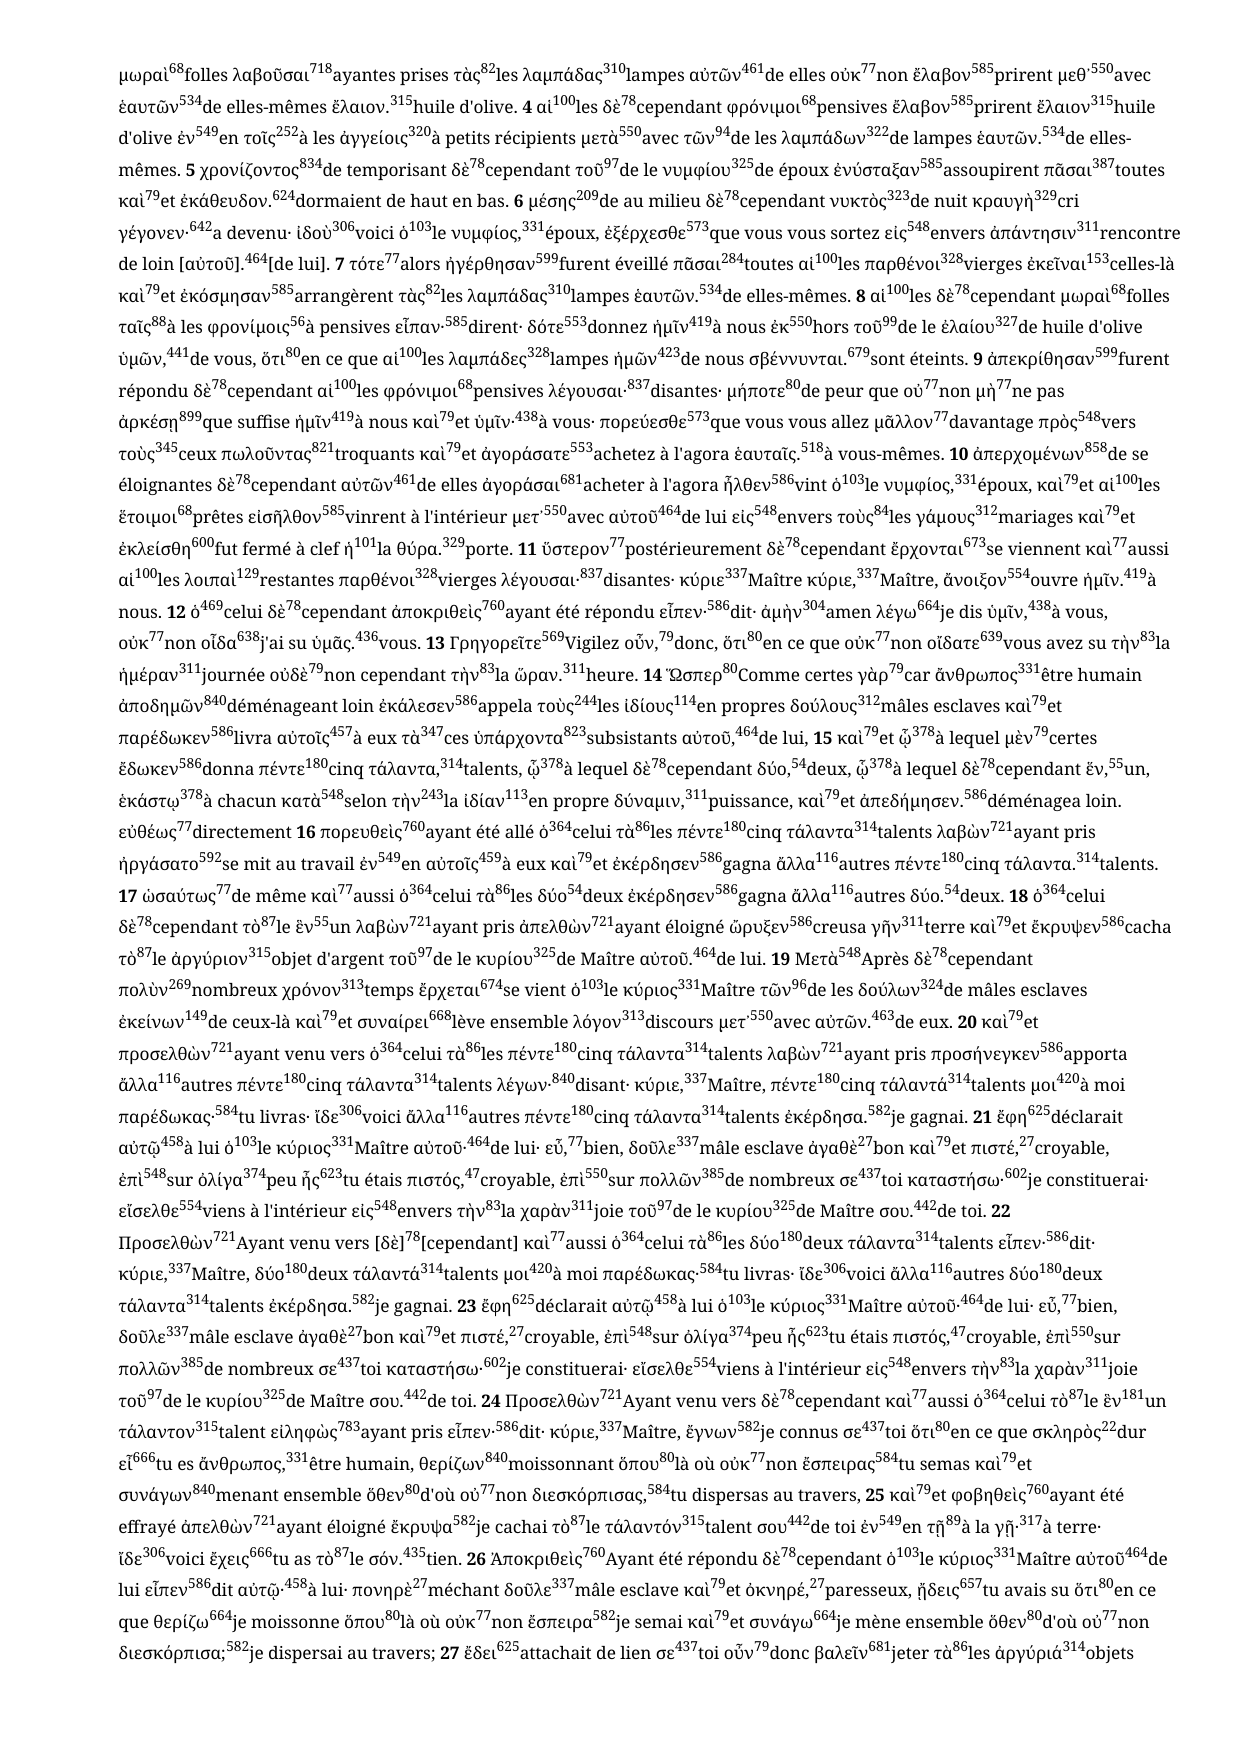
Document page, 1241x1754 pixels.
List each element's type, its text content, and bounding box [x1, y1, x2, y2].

text 1 Τότε77Alors ὁμοιωθήσεται619sera rendu semblable ἡ101la βασιλεία329royauté τῶν96de les οὐρανῶν324de cieux δέκα182à dix παρθένοις,316à vierges, αἵτινες495lesquelles des quelconques λαβοῦσαι718ayantes prises τὰς82les λαμπάδας310lampes αυτών461de elles ἐξῆλθον585sortirent εἰς548envers ὑπάντησιν311rencontre τοῦ97de le νυμφίου.325de époux. 2 πέντε68cinq δὲ78cependant ἐξ550hors αὐτῶν461de elles ἦσαν624étaient μωραὶ44folles καὶ79et πέντε68cinq φρόνιμοι.44pensives. 3 αἱ100les γὰρ79car μωραὶ68folles λαβοῦσαι718ayantes prises τὰς82les λαμπάδας310lampes αὐτῶν461de elles οὐκ77non ἔλαβον585prirent μεθ᾽550avec ἑαυτῶν534de elles-mêmes ἔλαιον.315huile d'olive. 4 αἱ100les δὲ78cependant φρόνιμοι68pensives ἔλαβον585prirent ἔλαιον315huile d'olive ἐν549en τοῖς252à les ἀγγείοις320à petits récipients μετὰ550avec τῶν94de les λαμπάδων322de lampes ἑαυτῶν.534de elles-mêmes. 5 χρονίζοντος834de temporisant δὲ78cependant τοῦ97de le νυμφίου325de époux ἐνύσταξαν585assoupirent πᾶσαι387toutes καὶ79et ἐκάθευδον.624dormaient de haut en bas. 6 μέσης209de au milieu δὲ78cependant νυκτὸς323de nuit κραυγὴ329cri γέγονεν·642a devenu· ἰδοὺ306voici ὁ103le νυμφίος,331époux, ἐξέρχεσθε573que vous vous sortez εἰς548envers ἀπάντησιν311rencontre de loin [αὐτοῦ].464[de lui]. 7 τότε77alors ἠγέρθησαν599furent éveillé πᾶσαι284toutes αἱ100les παρθένοι328vierges ἐκεῖναι153celles-là καὶ79et ἐκόσμησαν585arrangèrent τὰς82les λαμπάδας310lampes ἑαυτῶν.534de elles-mêmes. 8 αἱ100les δὲ78cependant μωραὶ68folles ταῖς88à les φρονίμοις56à pensives εἶπαν·585dirent· δότε553donnez ἡμῖν419à nous ἐκ550hors τοῦ99de le ἐλαίου327de huile d'olive ὑμῶν,441de vous, ὅτι80en ce que αἱ100les λαμπάδες328lampes ἡμῶν423de nous σβέννυνται.679sont éteints. 9 ἀπεκρίθησαν599furent répondu δὲ78cependant αἱ100les φρόνιμοι68pensives λέγουσαι·837disantes· μήποτε80de peur que οὐ77non μὴ77ne pas ἀρκέσῃ899que suffise ἡμῖν419à nous καὶ79et ὑμῖν·438à vous· πορεύεσθε573que vous vous allez μᾶλλον77davantage πρὸς548vers τοὺς345ceux πωλοῦντας821troquants καὶ79et ἀγοράσατε553achetez à l'agora ἑαυταῖς.518à vous-mêmes. 10 ἀπερχομένων858de se éloignantes δὲ78cependant αὐτῶν461de elles ἀγοράσαι681acheter à l'agora ἦλθεν586vint ὁ103le νυμφίος,331époux, καὶ79et αἱ100les ἕτοιμοι68prêtes εἰσῆλθον585vinrent à l'intérieur μετ᾽550avec αὐτοῦ464de lui εἰς548envers τοὺς84les γάμους312mariages καὶ79et ἐκλείσθη600fut fermé à clef ἡ101la θύρα.329porte. 11 ὕστερον77postérieurement δὲ78cependant ἔρχονται673se viennent καὶ77aussi αἱ100les λοιπαὶ129restantes παρθένοι328vierges λέγουσαι·837disantes· κύριε337Maître κύριε,337Maître, ἄνοιξον554ouvre ἡμῖν.419à nous. 12 ὁ469celui δὲ78cependant ἀποκριθεὶς760ayant été répondu εἶπεν·586dit· ἀμὴν304amen λέγω664je dis ὑμῖν,438à vous, οὐκ77non οἶδα638j'ai su ὑμᾶς.436vous. 13 Γρηγορεῖτε569Vigilez οὖν,79donc, ὅτι80en ce que οὐκ77non οἴδατε639vous avez su τὴν83la ἡμέραν311journée οὐδὲ79non cependant τὴν83la ὥραν.311heure. 14 Ὥσπερ80Comme certes γὰρ79car ἄνθρωπος331être humain ἀποδημῶν840déménageant loin ἐκάλεσεν586appela τοὺς244les ἰδίους114en propres δούλους312mâles esclaves καὶ79et παρέδωκεν586livra αὐτοῖς457à eux τὰ347ces ὑπάρχοντα823subsistants αὐτοῦ,464de lui, 15 καὶ79et ᾧ378à lequel μὲν79certes ἔδωκεν586donna πέντε180cinq τάλαντα,314talents, ᾧ378à lequel δὲ78cependant δύο,54deux, ᾧ378à lequel δὲ78cependant ἕν,55un, ἑκάστῳ378à chacun κατὰ548selon τὴν243la ἰδίαν113en propre δύναμιν,311puissance, καὶ79et ἀπεδήμησεν.586déménagea loin. εὐθέως77directement 16 πορευθεὶς760ayant été allé ὁ364celui τὰ86les πέντε180cinq τάλαντα314talents λαβὼν721ayant pris ἠργάσατο592se mit au travail ἐν549en αὐτοῖς459à eux καὶ79et ἐκέρδησεν586gagna ἄλλα116autres πέντε180cinq τάλαντα.314talents. 17 ὡσαύτως77de même καὶ77aussi ὁ364celui τὰ86les δύο54deux ἐκέρδησεν586gagna ἄλλα116autres δύο.54deux. 18 ὁ364celui δὲ78cependant τὸ87le ἓν55un λαβὼν721ayant pris ἀπελθὼν721ayant éloigné ὤρυξεν586creusa γῆν311terre καὶ79et ἔκρυψεν586cacha τὸ87le ἀργύριον315objet d'argent τοῦ97de le κυρίου325de Maître αὐτοῦ.464de lui. 19 Μετὰ548Après δὲ78cependant πολὺν269nombreux χρόνον313temps ἔρχεται674se vient ὁ103le κύριος331Maître τῶν96de les δούλων324de mâles esclaves ἐκείνων149de ceux-là καὶ79et συναίρει668lève ensemble λόγον313discours μετ᾽550avec αὐτῶν.463de eux. 20 καὶ79et προσελθὼν721ayant venu vers ὁ364celui τὰ86les πέντε180cinq τάλαντα314talents λαβὼν721ayant pris προσήνεγκεν586apporta ἄλλα116autres πέντε180cinq τάλαντα314talents λέγων·840disant· κύριε,337Maître, πέντε180cinq τάλαντά314talents μοι420à moi παρέδωκας·584tu livras· ἴδε306voici ἄλλα116autres πέντε180cinq τάλαντα314talents ἐκέρδησα.582je gagnai. 21 ἔφη625déclarait αὐτῷ458à lui ὁ103le κύριος331Maître αὐτοῦ·464de lui· εὖ,77bien, δοῦλε337mâle esclave ἀγαθὲ27bon καὶ79et πιστέ,27croyable, ἐπὶ548sur ὀλίγα374peu ἦς623tu étais πιστός,47croyable, ἐπὶ550sur πολλῶν385de nombreux σε437toi καταστήσω·602je constituerai· εἴσελθε554viens à l'intérieur εἰς548envers τὴν83la χαρὰν311joie τοῦ97de le κυρίου325de Maître σου.442de toi. 22 Προσελθὼν721Ayant venu vers [δὲ]78[cependant] καὶ77aussi ὁ364celui τὰ86les δύο180deux τάλαντα314talents εἶπεν·586dit· κύριε,337Maître, δύο180deux τάλαντά314talents μοι420à moi παρέδωκας·584tu livras· ἴδε306voici ἄλλα116autres δύο180deux τάλαντα314talents ἐκέρδησα.582je gagnai. 23 ἔφη625déclarait αὐτῷ458à lui ὁ103le κύριος331Maître αὐτοῦ·464de lui· εὖ,77bien, δοῦλε337mâle esclave ἀγαθὲ27bon καὶ79et πιστέ,27croyable, ἐπὶ548sur ὀλίγα374peu ἦς623tu étais πιστός,47croyable, ἐπὶ550sur πολλῶν385de nombreux σε437toi καταστήσω·602je constituerai· εἴσελθε554viens à l'intérieur εἰς548envers τὴν83la χαρὰν311joie τοῦ97de le κυρίου325de Maître σου.442de toi. 24 Προσελθὼν721Ayant venu vers δὲ78cependant καὶ77aussi ὁ364celui τὸ87le ἓν181un τάλαντον315talent εἰληφὼς783ayant pris εἶπεν·586dit· κύριε,337Maître, ἔγνων582je connus σε437toi ὅτι80en ce que σκληρὸς22dur εἶ666tu es ἄνθρωπος,331être humain, θερίζων840moissonnant ὅπου80là où οὐκ77non ἔσπειρας584tu semas καὶ79et συνάγων840menant ensemble ὅθεν80d'où οὐ77non διεσκόρπισας,584tu dispersas au travers, 25 καὶ79et φοβηθεὶς760ayant été effrayé ἀπελθὼν721ayant éloigné ἔκρυψα582je cachai τὸ87le τάλαντόν315talent σου442de toi ἐν549en τῇ89à la γῇ·317à terre· ἴδε306voici ἔχεις666tu as τὸ87le σόν.435tien. 26 Ἀποκριθεὶς760Ayant été répondu δὲ78cependant ὁ103le κύριος331Maître αὐτοῦ464de lui εἶπεν586dit αὐτῷ·458à lui· πονηρὲ27méchant δοῦλε337mâle esclave καὶ79et ὀκνηρέ,27paresseux, ᾔδεις657tu avais su ὅτι80en ce que θερίζω664je moissonne ὅπου80là où οὐκ77non ἔσπειρα582je semai καὶ79et συνάγω664je mène ensemble ὅθεν80d'où οὐ77non διεσκόρπισα;582je dispersai au travers; 27 ἔδει625attachait de lien σε437toi οὖν79donc βαλεῖν681jeter τὰ86les ἀργύριά314objets d'argents μου424de moi τοῖς90à les τραπεζίταις,318à changeurs d'argents, καὶ79et ἐλθὼν721ayant venu ἐγὼ431moi ἐκομισάμην588je me pris soigneusement ἂν340le cas échéant τὸ87le ἐμὸν415mien σὺν549avec τόκῳ.319à production. 28 ἄρατε553levez οὖν79donc ἀπ᾽550au loin αὐτοῦ464de lui τὸ87le τάλαντον315talent καὶ79et δότε553donnez τῷ352à celui ἔχοντι828à ayant τὰ86les δέκα180dix τάλαντα·314talents· 29 Τῷ352à Celui γὰρ79car ἔχοντι828à ayant παντὶ378à tout δοθήσεται619sera donné καὶ79et περισσευθήσεται,619sera surabondé, τοῦ358de celui δὲ78cependant μὴ77ne pas ἔχοντος834de ayant καὶ77aussi ὃ482lequel ἔχει668a ἀρθήσεται619sera levé ἀπ᾽550au loin αὐτοῦ.464de lui. 30 καὶ79et τὸν85le ἀχρεῖον4sans nécessité δοῦλον313mâle esclave ἐκβάλετε553éjectez εἰς548envers τὸ87le σκότος315ténèbre τὸ87le ἐξώτερον·6plus au dehors· ἐκεῖ77là ἔσται612se sera ὁ103le κλαυθμὸς331pleur καὶ79et ὁ103le βρυγμὸς331grincement τῶν96de les ὀδόντων.324de dents. 31 Ὅταν80Lorsque le cas échéant δὲ78cependant ἔλθῃ899que vienne ὁ103le υἱὸς331fils τοῦ97de le ἀνθρώπου325de être humain ἐν549en τῇ89à la δόξῃ317à gloire αὐτοῦ464de lui καὶ79et πάντες286tous οἱ102les ἄγγελοι330messagers μετ᾽550avec αὐτοῦ,464de lui, τότε77alors καθίσει606assiéra ἐπὶ550sur θρόνου325de trône δόξης323de gloire αὐτοῦ·464de lui· 32 καὶ79et συναχθήσονται618seront mené ensemble ἔμπροσθεν552en devers αὐτοῦ464de lui πάντα288tous τὰ104les ἔθνη,332ethnies, καὶ79et ἀφορίσει606délimitera αὐτοὺς451eux ἀπ᾽550au loin ἀλλήλων,504de les uns les autres, ὥσπερ80comme certes ὁ103le ποιμὴν331berger ἀφορίζει668délimite τὰ86les πρόβατα314brebis ἀπὸ550au loin τῶν96de les ἐρίφων,324de chevreaux, 33 καὶ79et στήσει606dressera τὰ86les μὲν79certes πρόβατα314brebis ἐκ550hors δεξιῶν66de droits αὐτοῦ,464de lui, τὰ86les δὲ78cependant ἐρίφια314chevreaux ἐξ550hors εὐωνύμων.66de gauches. 34 Τότε77Alors ἐρεῖ606dira ὁ103le βασιλεὺς331roi τοῖς351à ceux ἐκ550hors δεξιῶν66de droits αὐτοῦ·464de lui· δεῦτε553venez ici οἱ368ceux εὐλογημένοι817ayants étés élogiés τοῦ97de le πατρός325de père μου,424de moi, κληρονομήσατε553héritez τὴν83la ἡτοιμασμένην794ayante étée préparée ὑμῖν438à vous βασιλείαν311royauté ἀπὸ550au loin καταβολῆς323de fondation κόσμου.325de monde. 35 ἐπείνασα582j'eus faim γὰρ79car καὶ79et ἐδώκατέ583vous donnâtes μοι420à moi φαγεῖν,681manger, ἐδίψησα582j'eus soif καὶ79et ἐποτίσατέ583vous donnâtes à boire με,417moi, ξένος47étranger ἤμην627je m'étais καὶ79et συνηγάγετέ583vous menâtes ensemble με,417moi, 36 γυμνὸς71nu καὶ79et περιεβάλετέ583vous entourâtes με,417moi, ἠσθένησα582je fus infirme καὶ79et ἐπεσκέψασθέ589vous vous rendîtes supervision με,417moi, ἐν549en φυλακῇ317à gardiennage ἤμην627je m'étais καὶ79et ἤλθατε583vous vîntes πρός548vers με.417moi. 37 τότε77alors ἀποκριθήσονται618seront répondu αὐτῷ458à lui οἱ102les δίκαιοι70justes λέγοντες·839disants· κύριε,337Maître, πότε77quand σε437toi εἴδομεν581nous vîmes πεινῶντα822ayant faim καὶ79et ἐθρέψαμεν,581nous nourrîmes, ἢ79ou διψῶντα822ayant soif καὶ79et ἐποτίσαμεν;581nous donnâmes à boire; 38 πότε77quand δέ78cependant σε437toi εἴδομεν581nous vîmes ξένον32étranger καὶ79et συνηγάγομεν,581nous menâmes ensemble, ἢ79ou γυμνὸν53nu καὶ79et περιεβάλομεν;581nous entourâmes; 39 πότε77quand δέ78cependant σε437toi εἴδομεν581nous vîmes ἀσθενῆ53infirme ἢ79ou ἐν549en φυλακῇ317à gardiennage καὶ79et ἤλθομεν581nous vînmes πρός548vers σε;437toi; 40 καὶ79et ἀποκριθεὶς760ayant été répondu ὁ103le βασιλεὺς331roi ἐρεῖ606dira αὐτοῖς·457à eux· ἀμὴν304amen λέγω664je dis ὑμῖν,438à vous, ἐφ᾽548sur ὅσον482autant lequel ἐποιήσατε583vous fîtes ἑνὶ59à un τούτων149de ceux-ci τῶν96de les ἀδελφῶν324de frères μου424de moi τῶν96de les ἐλαχίστων,15de moindres, ἐμοὶ420à moi ἐποιήσατε.583vous fîtes. 41 Τότε77Alors ἐρεῖ606dira καὶ77aussi τοῖς351à ceux ἐξ550hors εὐωνύμων·66de gauches· πορεύεσθε573que vous vous allez ἀπ᾽550au loin ἐμοῦ424de moi [οἱ]468[ceux] κατηραμένοι817ayants étés faits imprécation de haut en bas εἰς548envers τὸ87le πῦρ315feu τὸ87le αἰώνιον6éternel τὸ348ce ἡτοιμασμένον798ayant été préparé τῷ91à le διαβόλῳ59à diable καὶ79et τοῖς90à les ἀγγέλοις318à messagers αὐτοῦ.464de lui. 42 ἐπείνασα582j'eus faim γὰρ79car καὶ79et οὐκ77non ἐδώκατέ583vous donnâtes μοι420à moi φαγεῖν,681manger, ἐδίψησα582j'eus soif καὶ79et οὐκ77non ἐποτίσατέ583vous donnâtes à boire με,417moi, 43 ξένος47étranger ἤμην627je m'étais καὶ79et οὐ77non συνηγάγετέ583vous menâtes ensemble με,417moi, γυμνὸς71nu καὶ79et οὐ77non περιεβάλετέ583vous entourâtes με,417moi, ἀσθενὴς47infirme καὶ79et ἐν549en φυλακῇ317à gardiennage καὶ79et οὐκ77non ἐπεσκέψασθέ589vous vous rendîtes supervision με.417moi. 44 τότε77alors ἀποκριθήσονται618seront répondu καὶ77aussi αὐτοὶ468eux λέγοντες·839disants· κύριε,337Maître, πότε77quand σε437toi εἴδομεν581nous vîmes πεινῶντα822ayant faim ἢ79ou διψῶντα822ayant soif ἢ79ou ξένον53étranger ἢ79ou γυμνὸν53nu ἢ79ou ἀσθενῆ53infirme ἢ79ou ἐν549en φυλακῇ317à gardiennage καὶ79et οὐ77non διηκονήσαμέν581nous servîmes σοι;439à toi; 45 τότε77alors ἀποκριθήσεται619sera répondu αὐτοῖς457à eux λέγων·840disant· ἀμὴν304amen λέγω664je dis ὑμῖν,438à vous, ἐφ᾽548sur ὅσον482autant lequel οὐκ77non ἐποιήσατε583vous fîtes ἑνὶ59à un τούτων149de ceux-ci τῶν96de les ἐλαχίστων,64de moindres, οὐδὲ77non cependant ἐμοὶ420à moi ἐποιήσατε.583vous fîtes. 46 καὶ79et ἀπελεύσονται611se éloigneront οὗτοι363ceux-ci εἰς548envers κόλασιν311correction αἰώνιον,2éternelle, οἱ102les δὲ78cependant δίκαιοι70justes εἰς548envers ζωὴν311vie αἰώνιον.2éternelle. [118, 59, 1181, 1665]
